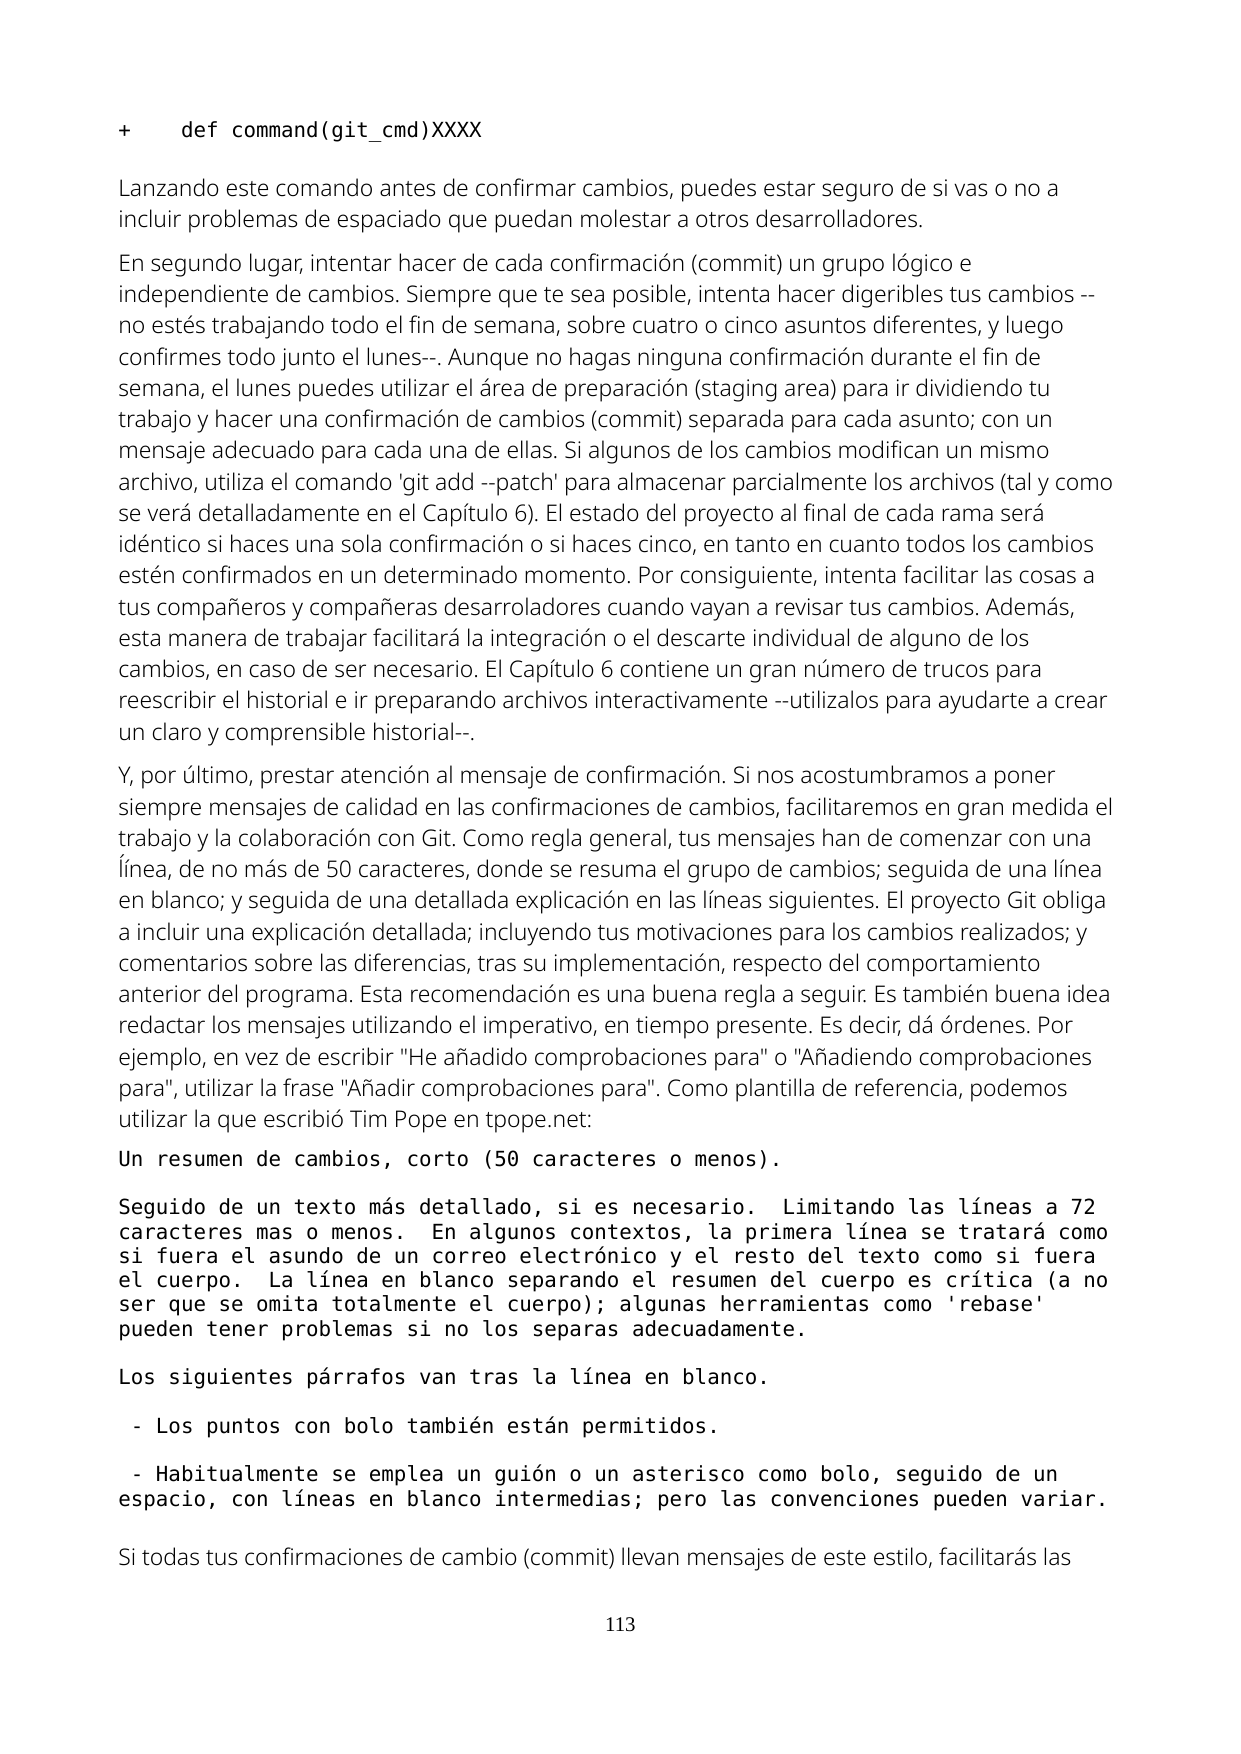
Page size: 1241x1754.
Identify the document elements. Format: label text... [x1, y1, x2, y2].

text - Habitualmente se emplea un guión o un asterisco como bolo, seguido de un espacio, con líneas en blanco intermedias; pero las convenciones pueden variar. [118, 1462, 1122, 1511]
text Lanzando este comando antes de confirmar cambios, puedes estar seguro de si vas o no a incluir problemas de espaciado que puedan molestar a otros desarrolladores. [118, 172, 1122, 234]
text Y, por último, prestar atención al mensaje de confirmación. Si nos acostumbramos a poner siempre mensajes de calidad en las confirmaciones de cambios, facilitaremos en gran medida el trabajo y la colaboración con Git. Como regla general, tus mensajes han de comenzar con una ĺínea, de no más de 50 caracteres, donde se resuma el grupo de cambios; seguida de una línea en blanco; y seguida de una detallada explicación en las líneas siguientes. El proyecto Git obliga a incluir una explicación detallada; incluyendo tus motivaciones para los cambios realizados; y comentarios sobre las diferencias, tras su implementación, respecto del comportamiento anterior del programa. Esta recomendación es una buena regla a seguir. Es también buena idea redactar los mensajes utilizando el imperativo, en tiempo presente. Es decir, dá órdenes. Por ejemplo, en vez de escribir "He añadido comprobaciones para" o "Añadiendo comprobaciones para", utilizar la frase "Añadir comprobaciones para". Como plantilla de referencia, podemos utilizar la que escribió Tim Pope en tpope.net: [118, 759, 1122, 1134]
text En segundo lugar, intentar hacer de cada confirmación (commit) un grupo lógico e independiente de cambios. Siempre que te sea posible, intenta hacer digeribles tus cambios --no estés trabajando todo el fin de semana, sobre cuatro o cinco asuntos diferentes, y luego confirmes todo junto el lunes--. Aunque no hagas ninguna confirmación durante el fin de semana, el lunes puedes utilizar el área de preparación (staging area) para ir dividiendo tu trabajo y hacer una confirmación de cambios (commit) separada para cada asunto; con un mensaje adecuado para cada una de ellas. Si algunos de los cambios modifican un mismo archivo, utiliza el comando 'git add --patch' para almacenar parcialmente los archivos (tal y como se verá detalladamente en el Capítulo 6). El estado del proyecto al final de cada rama será idéntico si haces una sola confirmación o si haces cinco, en tanto en cuanto todos los cambios estén confirmados en un determinado momento. Por consiguiente, intenta facilitar las cosas a tus compañeros y compañeras desarroladores cuando vayan a revisar tus cambios. Además, esta manera de trabajar facilitará la integración o el descarte individual de alguno de los cambios, en caso de ser necesario. El Capítulo 6 contiene un gran número de trucos para reescribir el historial e ir preparando archivos interactivamente --utilizalos para ayudarte a crear un claro y comprensible historial--. [118, 247, 1122, 747]
text - Los puntos con bolo también están permitidos. [118, 1414, 1122, 1438]
text Seguido de un texto más detallado, si es necesario. Limitando las líneas a 72 caracteres mas o menos. En algunos contextos, la primera línea se tratará como si fuera el asundo de un correo electrónico y el resto del texto como si fuera el cuerpo. La línea en blanco separando el resumen del cuerpo es crítica (a no ser que se omita totalmente el cuerpo); algunas herramientas como 'rebase' pueden tener problemas si no los separas adecuadamente. [118, 1195, 1122, 1341]
text Un resumen de cambios, corto (50 caracteres o menos). [118, 1147, 1122, 1171]
text Si todas tus confirmaciones de cambio (commit) llevan mensajes de este estilo, facilitarás las [118, 1540, 1122, 1572]
text + def command(git_cmd)XXXX [118, 118, 1122, 142]
text Los siguientes párrafos van tras la línea en blanco. [118, 1365, 1122, 1389]
